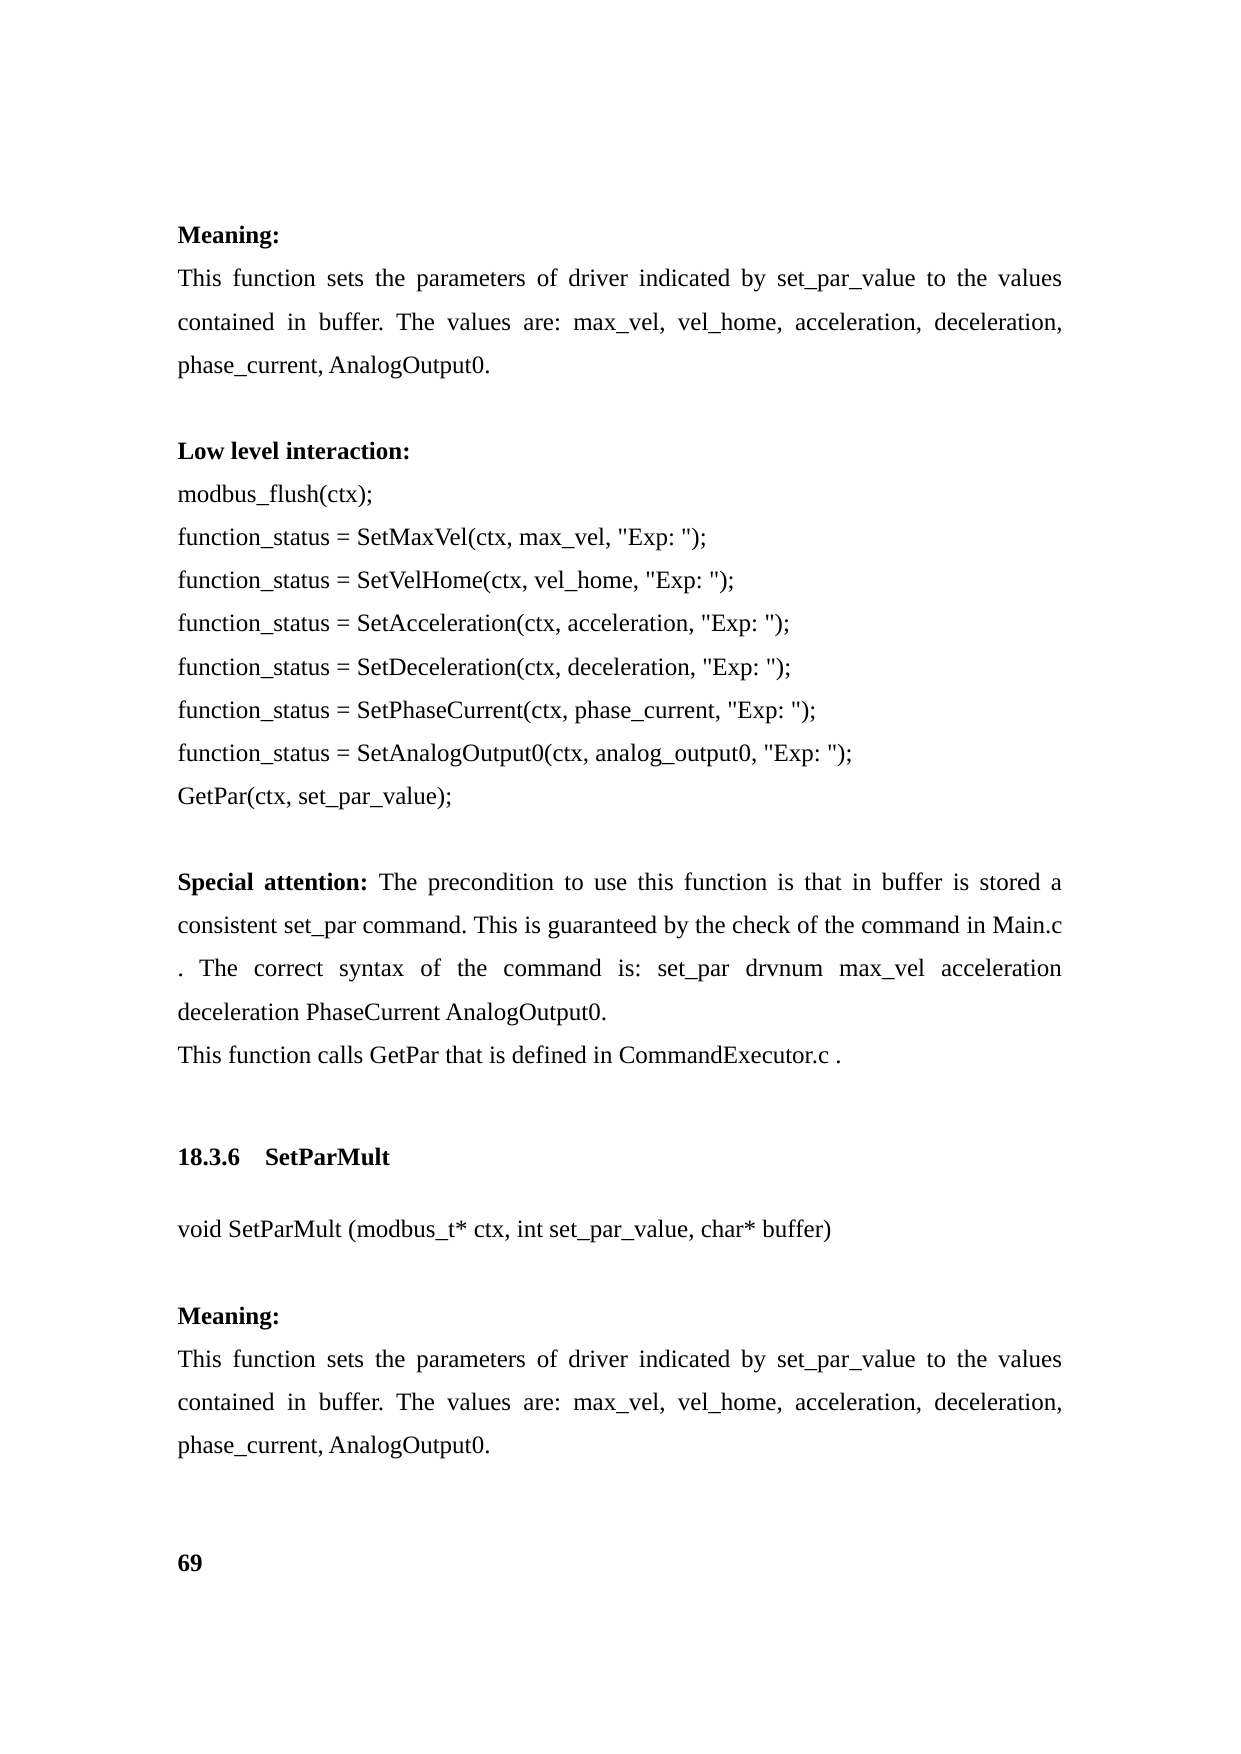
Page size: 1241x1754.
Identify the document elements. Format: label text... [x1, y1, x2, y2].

text Low level interaction: [177, 436, 1063, 465]
subtitle SetParMult [177, 1142, 1063, 1171]
text function_status = SetMaxVel(ctx, max_vel, "Exp: "); [177, 522, 1063, 551]
text GetPar(ctx, set_par_value); [177, 781, 1063, 810]
text function_status = SetVelHome(ctx, vel_home, "Exp: "); [177, 565, 1063, 594]
text function_status = SetPhaseCurrent(ctx, phase_current, "Exp: "); [177, 695, 1063, 723]
text Meaning: [177, 220, 1063, 249]
text modbus_flush(ctx); [177, 479, 1063, 508]
text function_status = SetAcceleration(ctx, acceleration, "Exp: "); [177, 608, 1063, 637]
text void SetParMult (modbus_t* ctx, int set_par_value, char* buffer) [177, 1214, 1063, 1243]
text Special attention: The precondition to use this function is that in buffer is stored a consistent set_par command. This is guaranteed by the check of the command in Main.c . The correct syntax of the command is: set_par drvnum max_vel acceleration deceleration PhaseCurrent AnalogOutput0. [177, 867, 1063, 1025]
text function_status = SetAnalogOutput0(ctx, analog_output0, "Exp: "); [177, 738, 1063, 767]
text This function sets the parameters of driver indicated by set_par_value to the values contained in buffer. The values are: max_vel, vel_home, acceleration, deceleration, phase_current, AnalogOutput0. [177, 1344, 1063, 1459]
text function_status = SetDeceleration(ctx, deceleration, "Exp: "); [177, 652, 1063, 680]
text This function sets the parameters of driver indicated by set_par_value to the values contained in buffer. The values are: max_vel, vel_home, acceleration, deceleration, phase_current, AnalogOutput0. [177, 263, 1063, 378]
text Meaning: [177, 1301, 1063, 1329]
text This function calls GetPar that is defined in CommandExecutor.c . [177, 1040, 1063, 1068]
